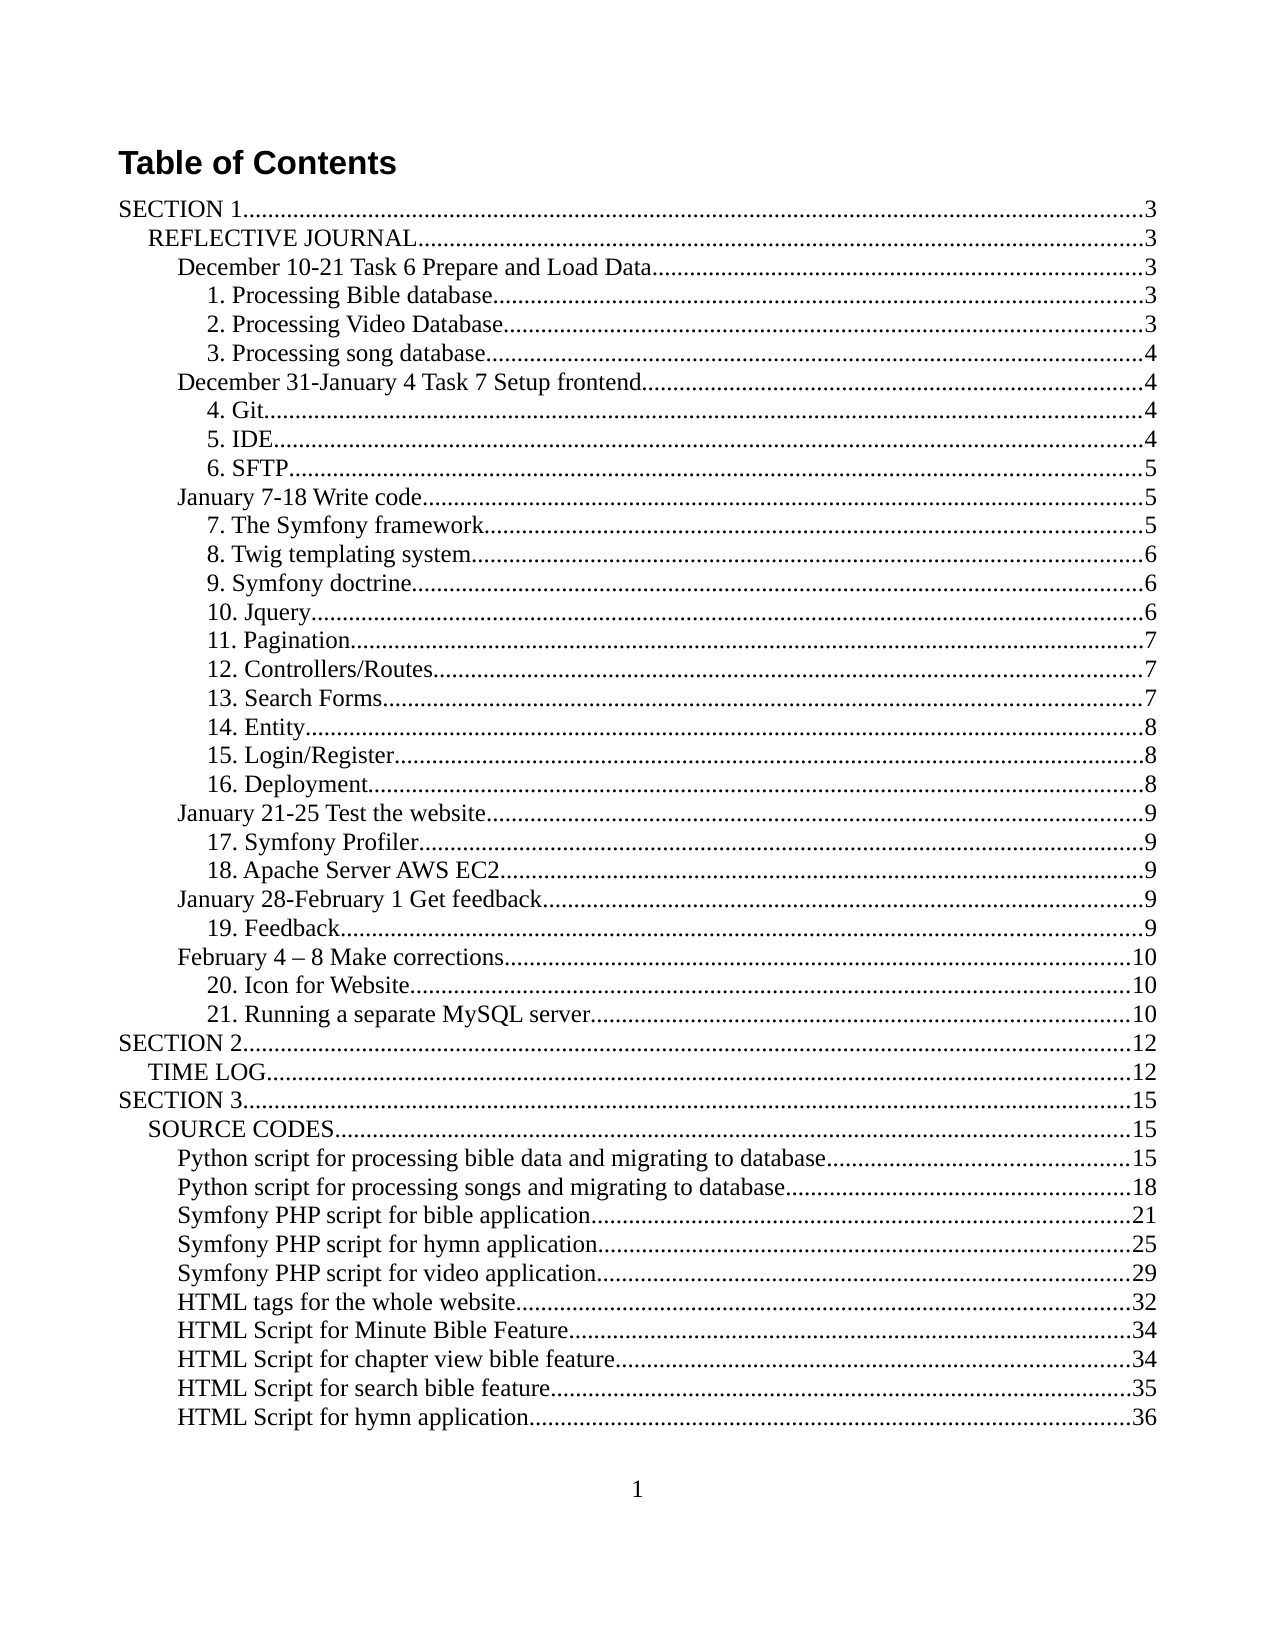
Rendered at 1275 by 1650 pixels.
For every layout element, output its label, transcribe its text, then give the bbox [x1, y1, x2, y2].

text 16. Deployment 8 [207, 769, 1157, 798]
text 6. SFTP 5 [207, 453, 1157, 482]
text HTML tags for the whole website 32 [177, 1287, 1157, 1315]
text REFLECTIVE JOURNAL 3 [148, 223, 1157, 252]
text Symfony PHP script for video application 29 [177, 1258, 1157, 1287]
text HTML Script for hymn application 36 [177, 1402, 1157, 1430]
text 14. Entity 8 [207, 712, 1157, 740]
text 9. Symfony doctrine 6 [207, 568, 1157, 597]
text 4. Git 4 [207, 395, 1157, 424]
text HTML Script for search bible feature 35 [177, 1373, 1157, 1402]
text HTML Script for chapter view bible feature 34 [177, 1344, 1157, 1373]
text 17. Symfony Profiler 9 [207, 827, 1157, 855]
text SECTION 1 3 [118, 194, 1157, 223]
text December 10-21 Task 6 Prepare and Load Data 3 [177, 252, 1157, 280]
text 8. Twig templating system. 6 [207, 539, 1157, 568]
text 1. Processing Bible database 3 [207, 280, 1157, 309]
text 7. The Symfony framework 5 [207, 510, 1157, 539]
text January 28-February 1 Get feedback 9 [177, 884, 1157, 913]
text February 4 – 8 Make corrections 10 [177, 942, 1157, 970]
text Python script for processing songs and migrating to database 18 [177, 1172, 1157, 1200]
text 12. Controllers/Routes 7 [207, 654, 1157, 683]
text 2. Processing Video Database 3 [207, 309, 1157, 338]
text Python script for processing bible data and migrating to database 15 [177, 1143, 1157, 1172]
text January 21-25 Test the website 9 [177, 798, 1157, 827]
text 3. Processing song database 4 [207, 338, 1157, 367]
text 20. Icon for Website 10 [207, 970, 1157, 999]
text 21. Running a separate MySQL server 10 [207, 999, 1157, 1028]
text SECTION 3 15 [118, 1085, 1157, 1114]
text Symfony PHP script for hymn application 25 [177, 1229, 1157, 1258]
text 18. Apache Server AWS EC2 9 [207, 855, 1157, 884]
text 5. IDE 4 [207, 424, 1157, 453]
text 19. Feedback 9 [207, 913, 1157, 942]
text 10. Jquery 6 [207, 597, 1157, 625]
text January 7-18 Write code 5 [177, 482, 1157, 510]
text HTML Script for Minute Bible Feature 34 [177, 1315, 1157, 1344]
text 15. Login/Register 8 [207, 740, 1157, 769]
text December 31-January 4 Task 7 Setup frontend 4 [177, 367, 1157, 395]
subtitle Table of Contents [118, 143, 1157, 182]
text 13. Search Forms 7 [207, 683, 1157, 712]
text TIME LOG 12 [148, 1057, 1157, 1085]
text SOURCE CODES 15 [148, 1114, 1157, 1143]
text Symfony PHP script for bible application 21 [177, 1200, 1157, 1229]
text 11. Pagination 7 [207, 625, 1157, 654]
text SECTION 2 12 [118, 1028, 1157, 1057]
